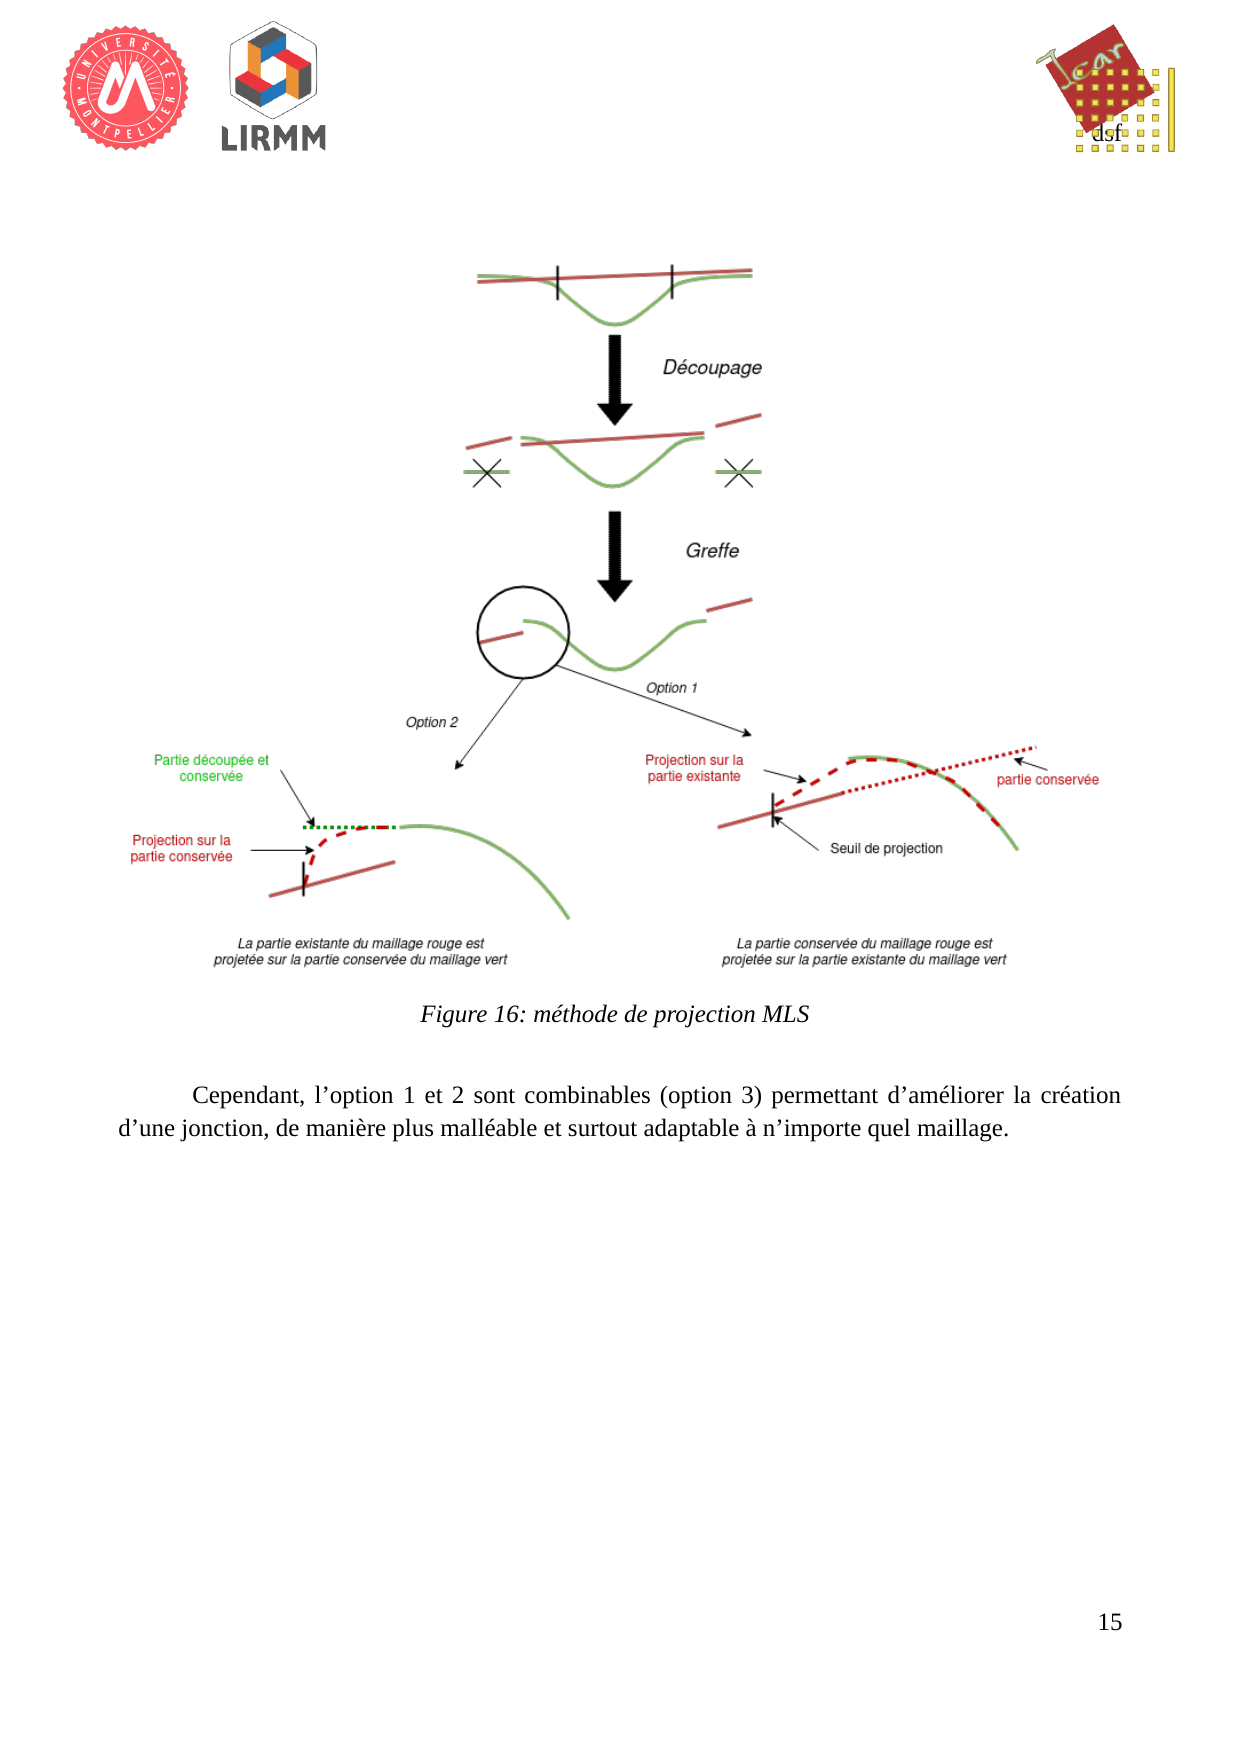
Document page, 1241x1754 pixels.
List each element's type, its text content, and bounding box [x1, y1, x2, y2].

text Cependant, l’option 1 et 2 sont combinables (option 3) permettant d’améliorer la création d’une jonction, de manière plus malléable et surtout adaptable à n’importe quel maillage. [118, 1080, 1122, 1142]
text Figure 16: méthode de projection MLS [114, 1000, 1118, 1028]
picture [203, 16, 343, 155]
picture [113, 263, 1118, 1000]
picture [57, 13, 201, 156]
picture [1025, 6, 1177, 154]
